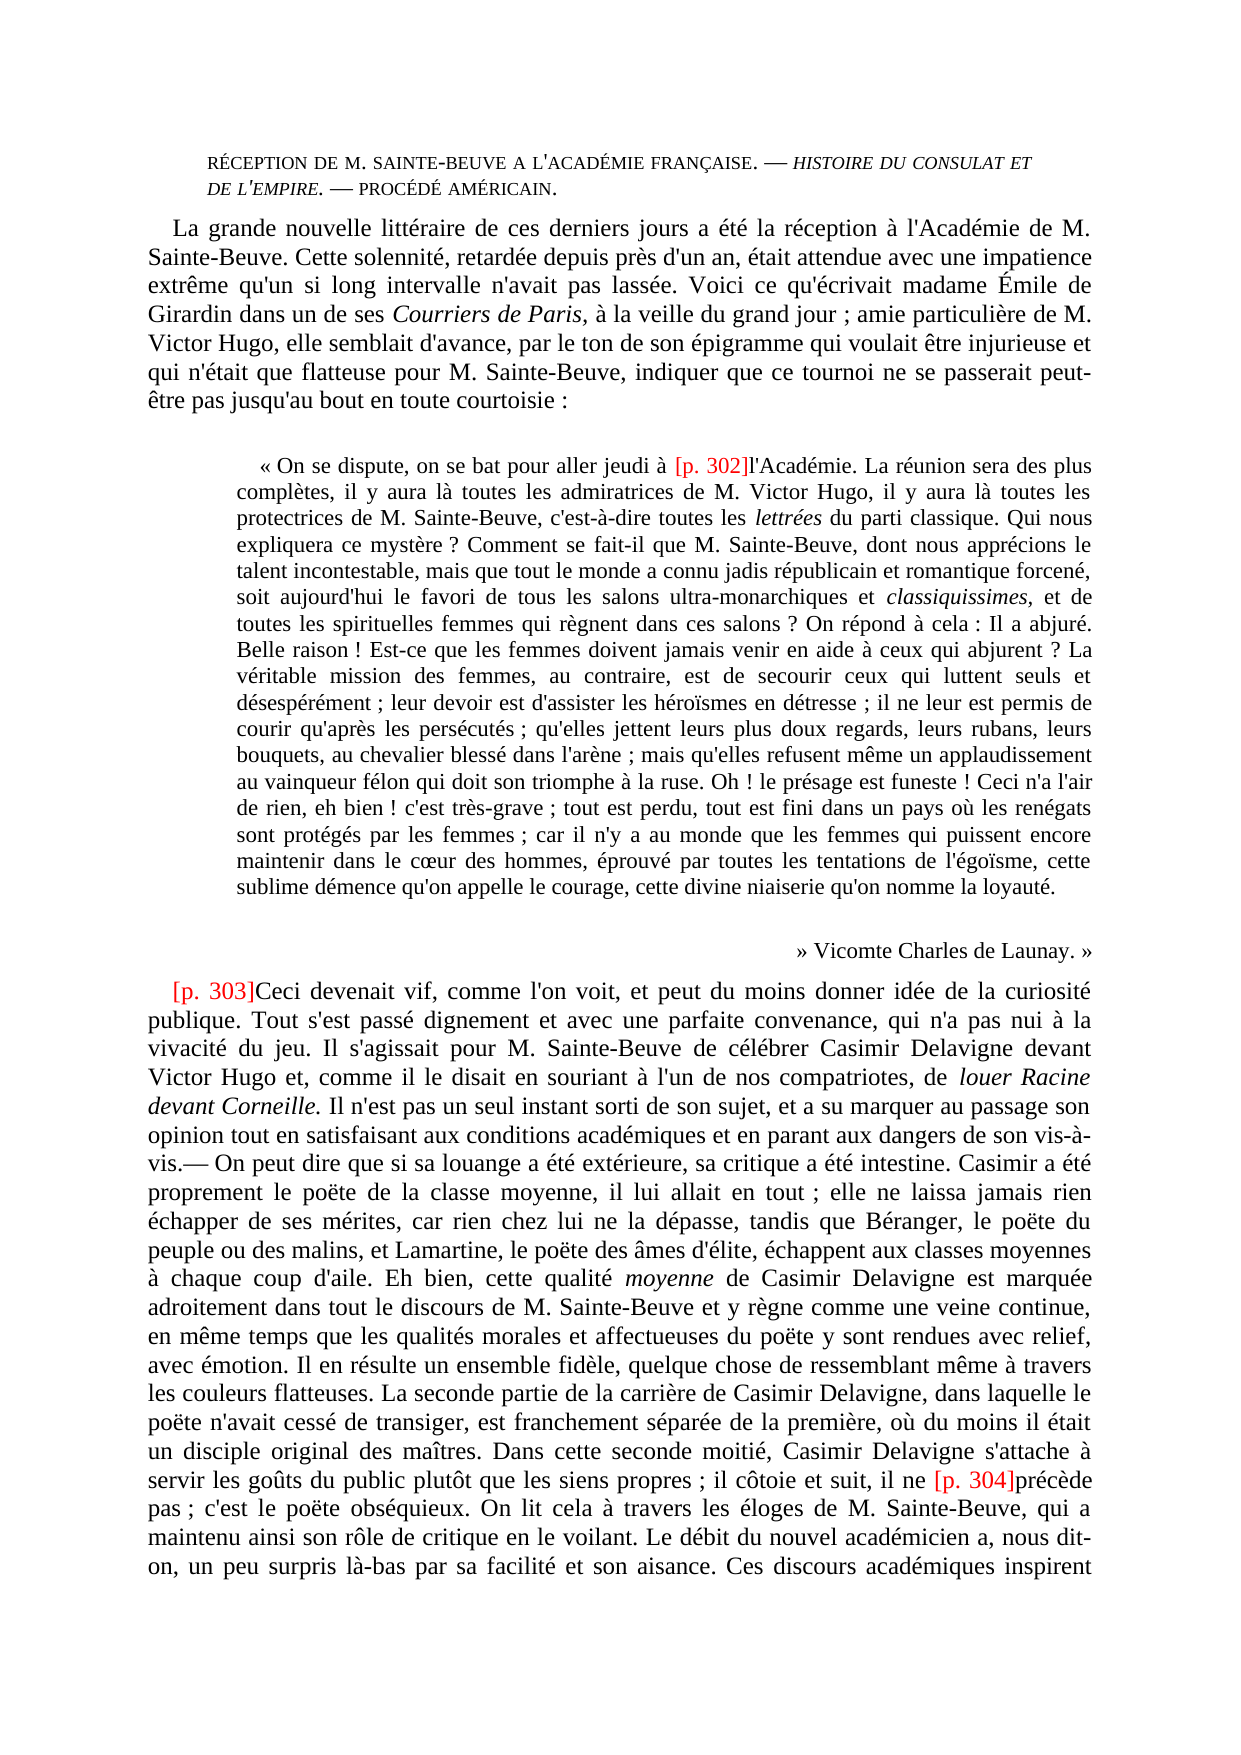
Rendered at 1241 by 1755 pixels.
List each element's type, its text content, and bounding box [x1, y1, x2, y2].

text » Vicomte Charles de Launay. » [148, 937, 1093, 963]
text La grande nouvelle littéraire de ces derniers jours a été la réception à l'Académie de M. Sainte-Beuve. Cette solennité, retardée depuis près d'un an, était attendue avec une impatience extrême qu'un si long intervalle n'avait pas lassée. Voici ce qu'écrivait madame Émile de Girardin dans un de ses Courriers de Paris, à la veille du grand jour ; amie particulière de M. Victor Hugo, elle semblait d'avance, par le ton de son épigramme qui voulait être injurieuse et qui n'était que flatteuse pour M. Sainte-Beuve, indiquer que ce tournoi ne se passerait peut-être pas jusqu'au bout en toute courtoisie : [148, 213, 1093, 414]
text « On se dispute, on se bat pour aller jeudi à [p. 302]l'Académie. La réunion sera des plus complètes, il y aura là toutes les admiratrices de M. Victor Hugo, il y aura là toutes les protectrices de M. Sainte-Beuve, c'est-à-dire toutes les lettrées du parti classique. Qui nous expliquera ce mystère ? Comment se fait-il que M. Sainte-Beuve, dont nous apprécions le talent incontestable, mais que tout le monde a connu jadis républicain et romantique forcené, soit aujourd'hui le favori de tous les salons ultra-monarchiques et classiquissimes, et de toutes les spirituelles femmes qui règnent dans ces salons ? On répond à cela : Il a abjuré. Belle raison ! Est-ce que les femmes doivent jamais venir en aide à ceux qui abjurent ? La véritable mission des femmes, au contraire, est de secourir ceux qui luttent seuls et désespérément ; leur devoir est d'assister les héroïsmes en détresse ; il ne leur est permis de courir qu'après les persécutés ; qu'elles jettent leurs plus doux regards, leurs rubans, leurs bouquets, au chevalier blessé dans l'arène ; mais qu'elles refusent même un applaudissement au vainqueur félon qui doit son triomphe à la ruse. Oh ! le présage est funeste ! Ceci n'a l'air de rien, eh bien ! c'est très-grave ; tout est perdu, tout est fini dans un pays où les renégats sont protégés par les femmes ; car il n'y a au monde que les femmes qui puissent encore maintenir dans le cœur des hommes, éprouvé par toutes les tentations de l'égoïsme, cette sublime démence qu'on appelle le courage, cette divine niaiserie qu'on nomme la loyauté. [236, 452, 1093, 900]
text [p. 303]Ceci devenait vif, comme l'on voit, et peut du moins donner idée de la curiosité publique. Tout s'est passé dignement et avec une parfaite convenance, qui n'a pas nui à la vivacité du jeu. Il s'agissait pour M. Sainte-Beuve de célébrer Casimir Delavigne devant Victor Hugo et, comme il le disait en souriant à l'un de nos compatriotes, de louer Racine devant Corneille. Il n'est pas un seul instant sorti de son sujet, et a su marquer au passage son opinion tout en satisfaisant aux conditions académiques et en parant aux dangers de son vis-à-vis.— On peut dire que si sa louange a été extérieure, sa critique a été intestine. Casimir a été proprement le poëte de la classe moyenne, il lui allait en tout ; elle ne laissa jamais rien échapper de ses mérites, car rien chez lui ne la dépasse, tandis que Béranger, le poëte du peuple ou des malins, et Lamartine, le poëte des âmes d'élite, échappent aux classes moyennes à chaque coup d'aile. Eh bien, cette qualité moyenne de Casimir Delavigne est marquée adroitement dans tout le discours de M. Sainte-Beuve et y règne comme une veine continue, en même temps que les qualités morales et affectueuses du poëte y sont rendues avec relief, avec émotion. Il en résulte un ensemble fidèle, quelque chose de ressemblant même à travers les couleurs flatteuses. La seconde partie de la carrière de Casimir Delavigne, dans laquelle le poëte n'avait cessé de transiger, est franchement séparée de la première, où du moins il était un disciple original des maîtres. Dans cette seconde moitié, Casimir Delavigne s'attache à servir les goûts du public plutôt que les siens propres ; il côtoie et suit, il ne [p. 304]précède pas ; c'est le poëte obséquieux. On lit cela à travers les éloges de M. Sainte-Beuve, qui a maintenu ainsi son rôle de critique en le voilant. Le débit du nouvel académicien a, nous dit-on, un peu surpris là-bas par sa facilité et son aisance. Ces discours académiques inspirent [148, 976, 1093, 1580]
text réception de m. sainte-beuve a l'académie française. — histoire du consulat et de l'empire. — procédé américain. [207, 148, 1033, 200]
